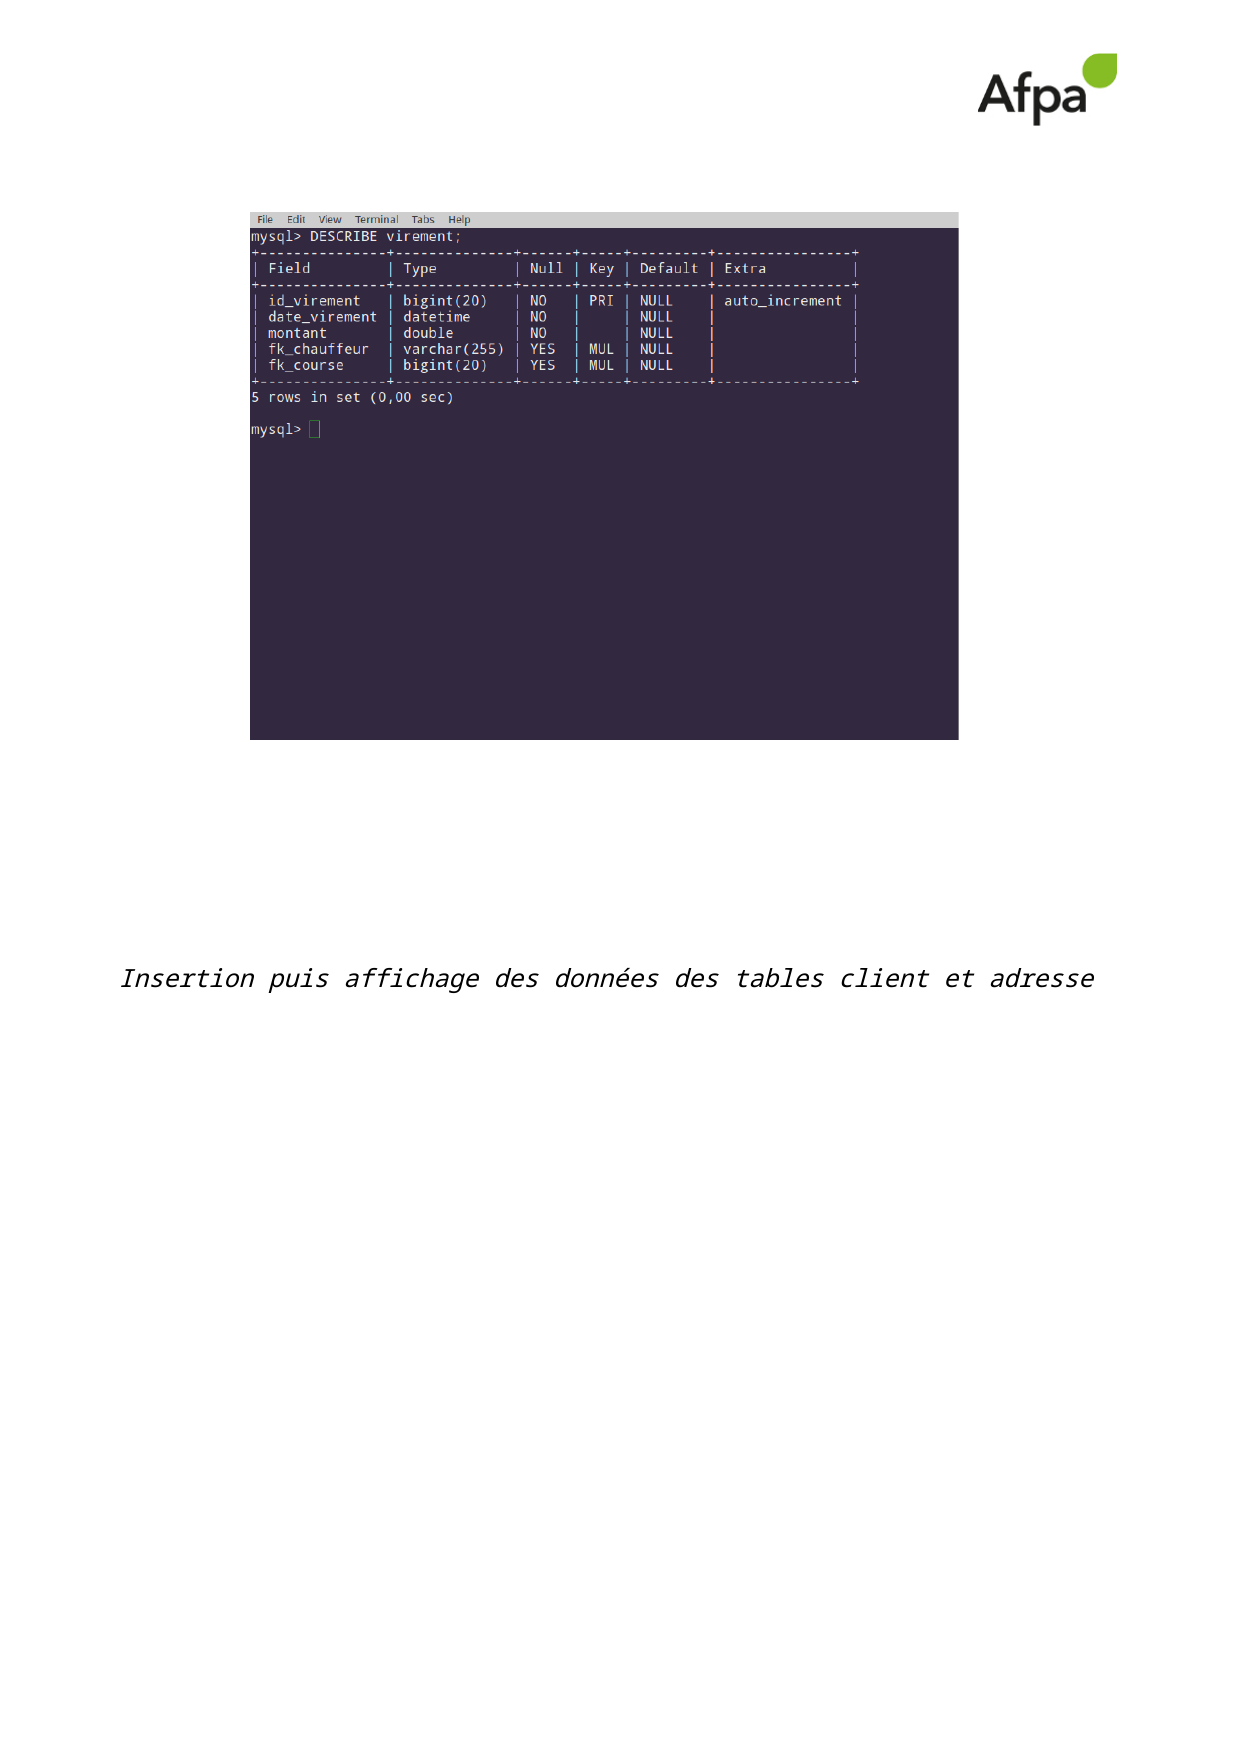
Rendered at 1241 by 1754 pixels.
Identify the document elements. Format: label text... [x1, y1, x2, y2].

picture [250, 212, 959, 740]
picture [977, 53, 1117, 126]
text Insertion puis affichage des données des tables client et adresse [118, 960, 1122, 994]
